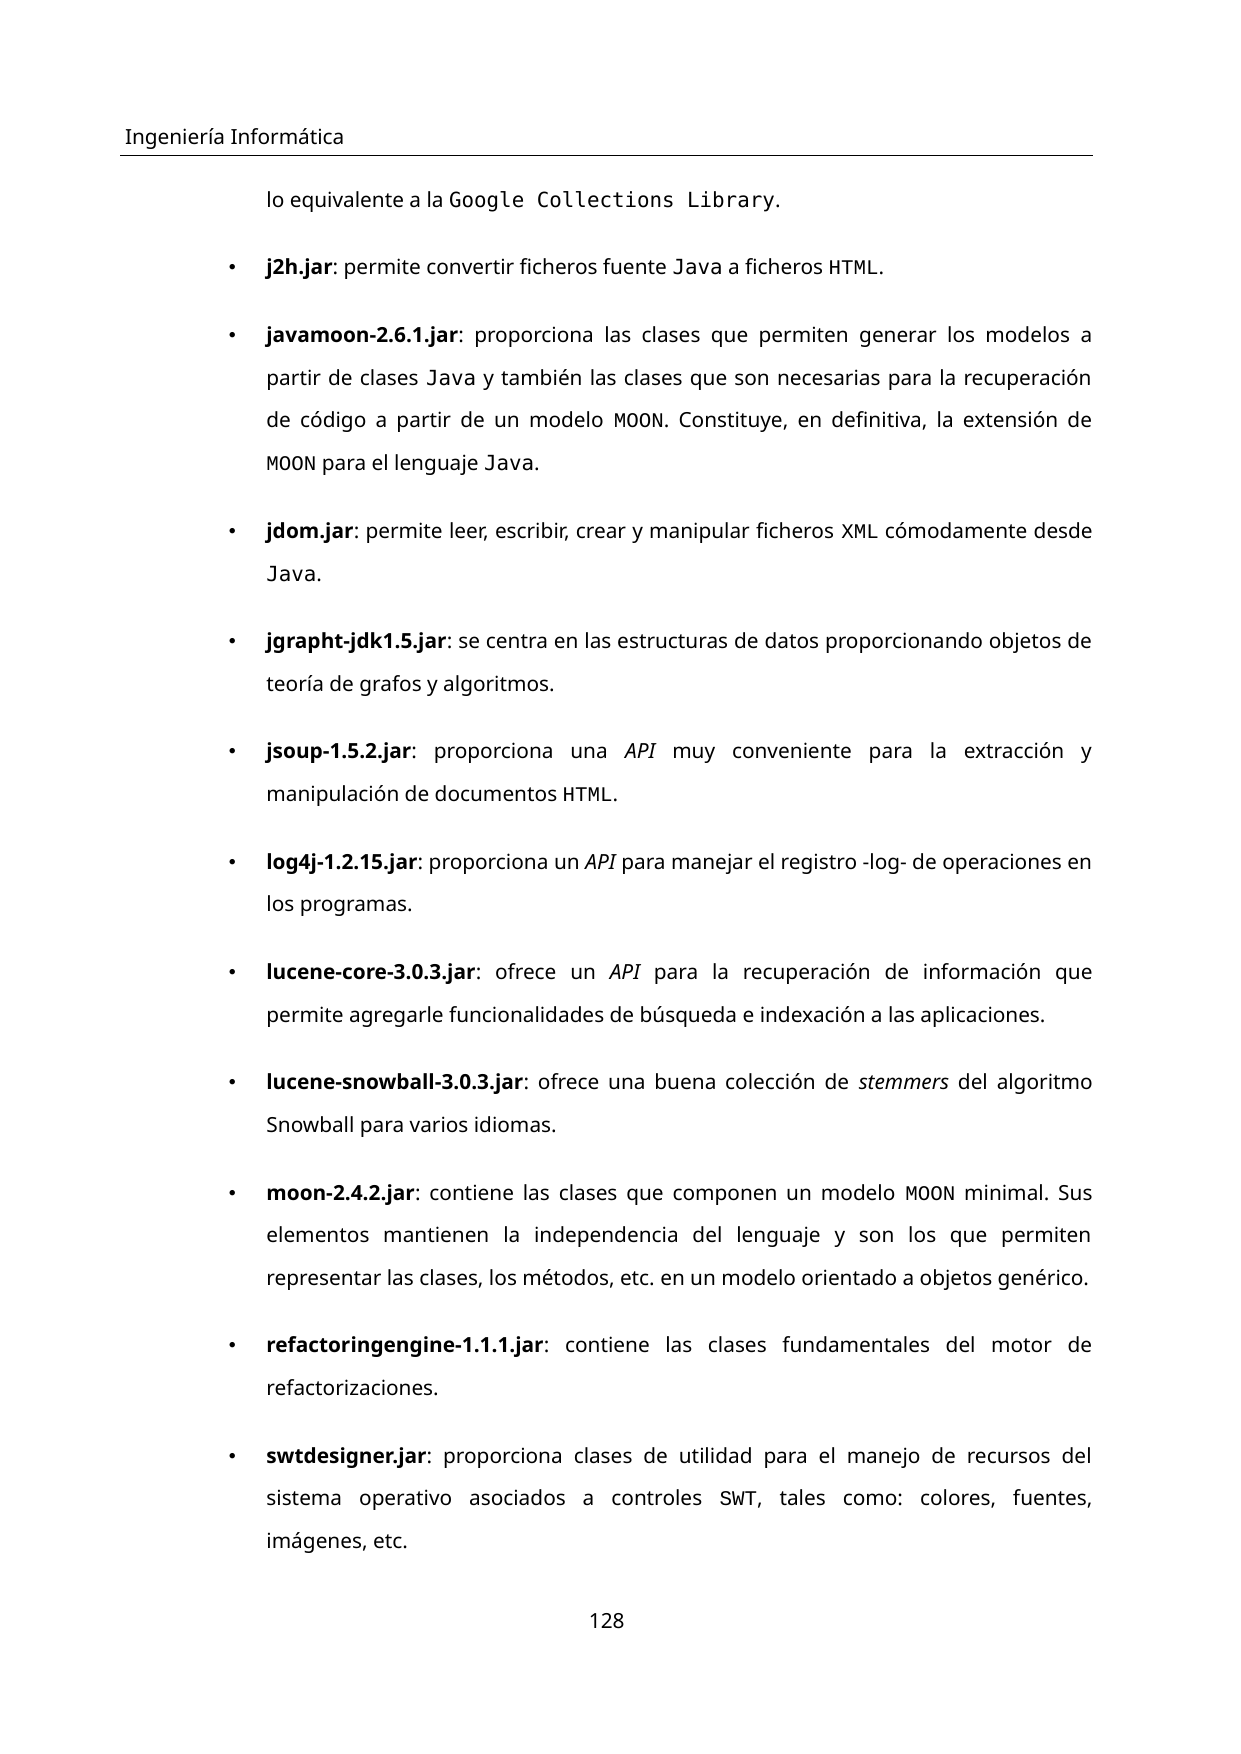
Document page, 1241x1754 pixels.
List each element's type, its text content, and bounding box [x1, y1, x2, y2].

list log4j-1.2.15.jar: proporciona un API para manejar el registro -log- de operaciones en los programas. [229, 847, 1093, 918]
list lucene-snowball-3.0.3.jar: ofrece una buena colección de stemmers del algoritmo Snowball para varios idiomas. [229, 1067, 1093, 1138]
list jdom.jar: permite leer, escribir, crear y manipular ficheros XML cómodamente desde Java. [229, 516, 1093, 587]
list j2h.jar: permite convertir ficheros fuente Java a ficheros HTML. [229, 252, 1093, 281]
list lo equivalente a la Google Collections Library. [229, 185, 1093, 213]
list jsoup-1.5.2.jar: proporciona una API muy conveniente para la extracción y manipulación de documentos HTML. [229, 737, 1093, 808]
list moon-2.4.2.jar: contiene las clases que componen un modelo MOON minimal. Sus elementos mantienen la independencia del lenguaje y son los que permiten representar las clases, los métodos, etc. en un modelo orientado a objetos genérico. [229, 1178, 1093, 1291]
list swtdesigner.jar: proporciona clases de utilidad para el manejo de recursos del sistema operativo asociados a controles SWT, tales como: colores, fuentes, imágenes, etc. [229, 1441, 1093, 1554]
list refactoringengine-1.1.1.jar: contiene las clases fundamentales del motor de refactorizaciones. [229, 1331, 1093, 1402]
list lucene-core-3.0.3.jar: ofrece un API para la recuperación de información que permite agregarle funcionalidades de búsqueda e indexación a las aplicaciones. [229, 957, 1093, 1028]
list jgrapht-jdk1.5.jar: se centra en las estructuras de datos proporcionando objetos de teoría de grafos y algoritmos. [229, 626, 1093, 697]
list javamoon-2.6.1.jar: proporciona las clases que permiten generar los modelos a partir de clases Java y también las clases que son necesarias para la recuperación de código a partir de un modelo MOON. Constituye, en definitiva, la extensión de MOON para el lenguaje Java. [229, 320, 1093, 477]
